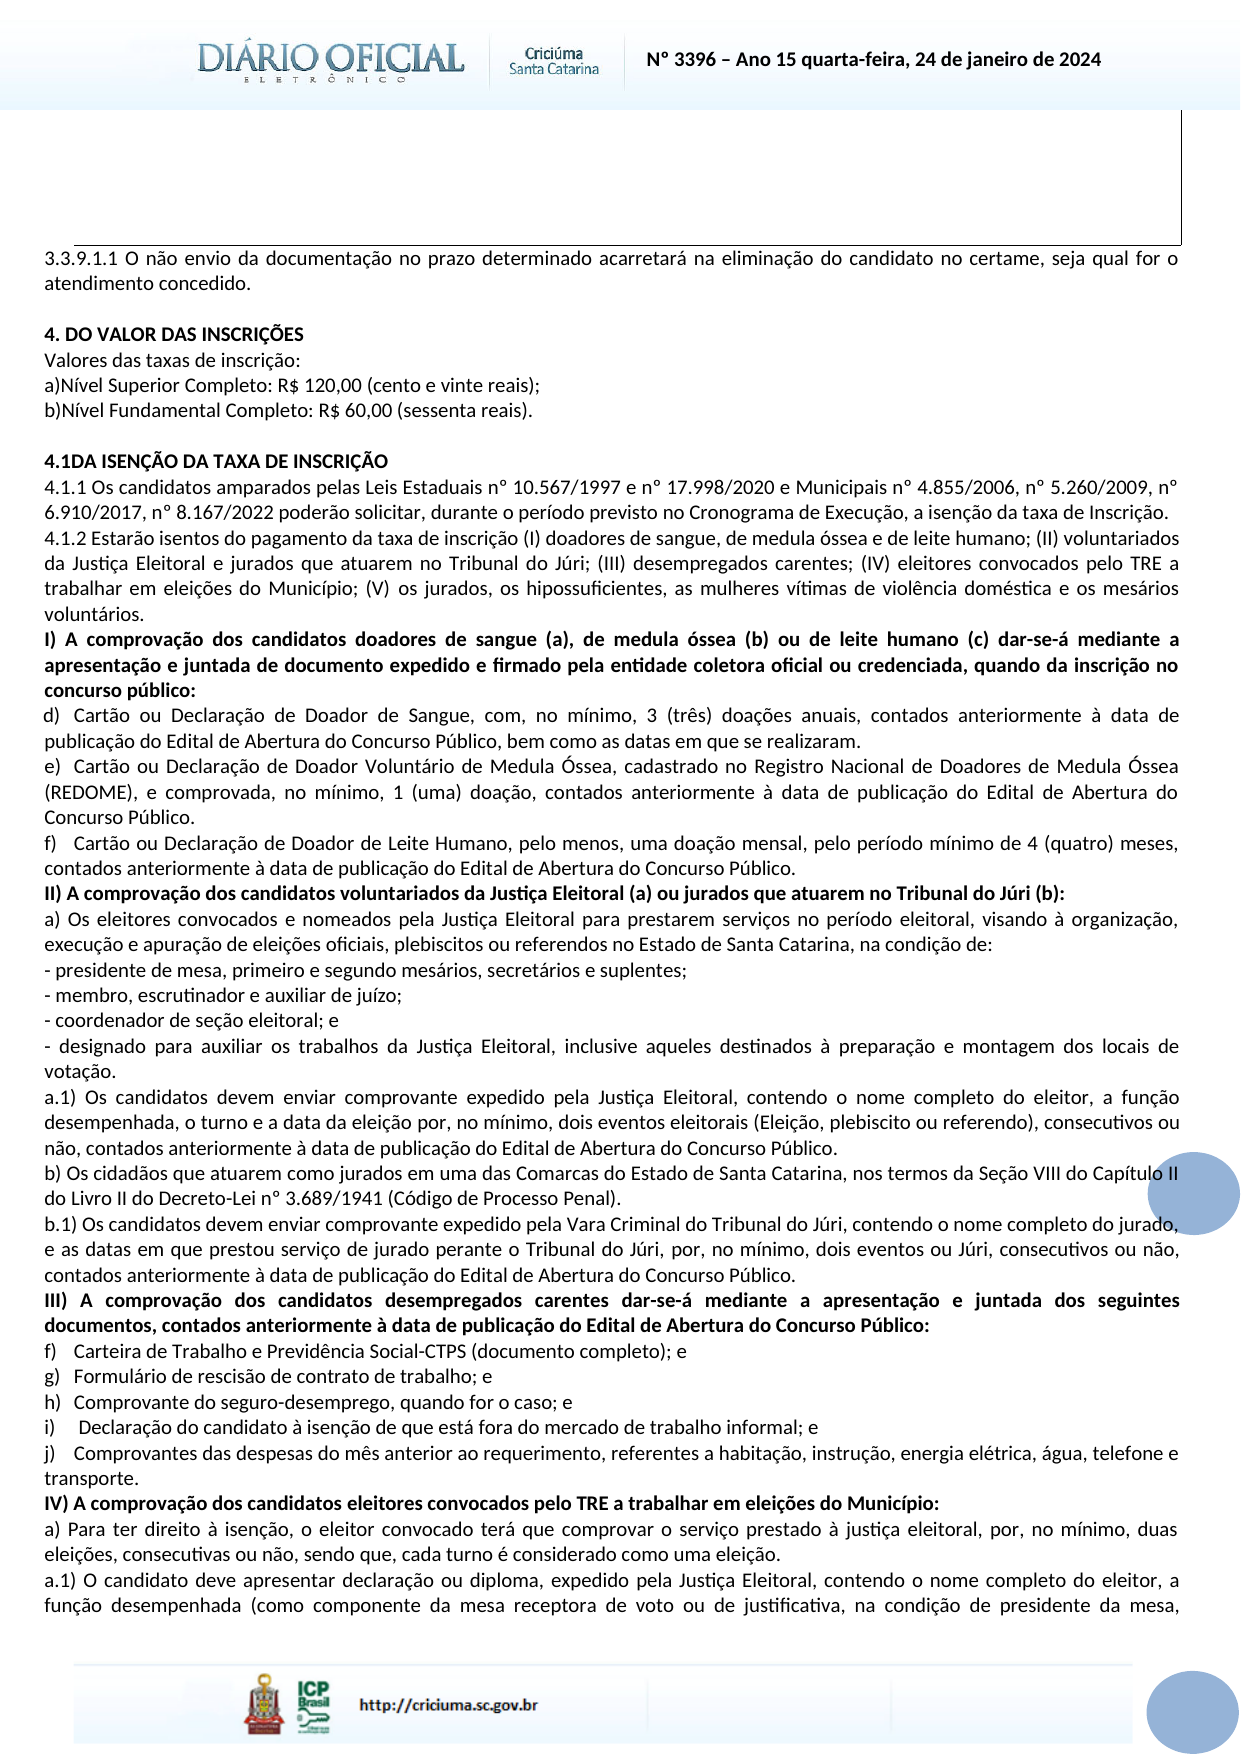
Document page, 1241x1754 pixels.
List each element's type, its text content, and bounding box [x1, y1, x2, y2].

text a)Nível Superior Completo: R$ 120,00 (cento e vinte reais); [44, 372, 1181, 398]
list Cartão ou Declaração de Doador de Sangue, com, no mínimo, 3 (três) doações anuais, contados anteriormente à data de publicação do Edital de Abertura do Concurso Público, bem como as datas em que se realizaram. [43, 703, 1181, 753]
text IV) A comprovação dos candidatos eleitores convocados pelo TRE a trabalhar em eleições do Município: [44, 1491, 1181, 1516]
text a.1) Os candidatos devem enviar comprovante expedido pela Justiça Eleitoral, contendo o nome completo do eleitor, a função desempenhada, o turno e a data da eleição por, no mínimo, dois eventos eleitorais (Eleição, plebiscito ou referendo), consecutivos ou não, contados anteriormente à data de publicação do Edital de Abertura do Concurso Público. [44, 1084, 1181, 1160]
text 3.3.9.1.1 O não envio da documentação no prazo determinado acarretará na eliminação do candidato no certame, seja qual for o atendimento concedido. [44, 245, 1181, 296]
list Comprovantes das despesas do mês anterior ao requerimento, referentes a habitação, instrução, energia elétrica, água, telefone e transporte. [44, 1440, 1181, 1491]
text - coordenador de seção eleitoral; e [44, 1008, 1181, 1033]
list Comprovante do seguro-desemprego, quando for o caso; e [44, 1389, 1181, 1414]
text III) A comprovação dos candidatos desempregados carentes dar-se-á mediante a apresentação e juntada dos seguintes documentos, contados anteriormente à data de publicação do Edital de Abertura do Concurso Público: [44, 1287, 1181, 1338]
text a) Os eleitores convocados e nomeados pela Justiça Eleitoral para prestarem serviços no período eleitoral, visando à organização, execução e apuração de eleições oficiais, plebiscitos ou referendos no Estado de Santa Catarina, na condição de: [44, 906, 1181, 957]
list Formulário de rescisão de contrato de trabalho; e [44, 1363, 1181, 1389]
list 4.1DA ISENÇÃO DA TAXA DE INSCRIÇÃO [44, 448, 1181, 474]
list Declaração do candidato à isenção de que está fora do mercado de trabalho informal; e [44, 1414, 1181, 1440]
text I) A comprovação dos candidatos doadores de sangue (a), de medula óssea (b) ou de leite humano (c) dar-se-á mediante a apresentação e juntada de documento expedido e firmado pela entidade coletora oficial ou credenciada, quando da inscrição no concurso público: [44, 626, 1181, 703]
text - membro, escrutinador e auxiliar de juízo; [44, 982, 1181, 1008]
list Cartão ou Declaração de Doador Voluntário de Medula Óssea, cadastrado no Registro Nacional de Doadores de Medula Óssea (REDOME), e comprovada, no mínimo, 1 (uma) doação, contados anteriormente à data de publicação do Edital de Abertura do Concurso Público. [44, 753, 1181, 830]
text b.1) Os candidatos devem enviar comprovante expedido pela Vara Criminal do Tribunal do Júri, contendo o nome completo do jurado, e as datas em que prestou serviço de jurado perante o Tribunal do Júri, por, no mínimo, dois eventos ou Júri, consecutivos ou não, contados anteriormente à data de publicação do Edital de Abertura do Concurso Público. [44, 1211, 1181, 1287]
list Carteira de Trabalho e Previdência Social-CTPS (documento completo); e [44, 1338, 1181, 1363]
text 4. DO VALOR DAS INSCRIÇÕES [44, 321, 1181, 347]
list Cartão ou Declaração de Doador de Leite Humano, pelo menos, uma doação mensal, pelo período mínimo de 4 (quatro) meses, contados anteriormente à data de publicação do Edital de Abertura do Concurso Público. [44, 830, 1181, 881]
text a.1) O candidato deve apresentar declaração ou diploma, expedido pela Justiça Eleitoral, contendo o nome completo do eleitor, a função desempenhada (como componente da mesa receptora de voto ou de justificativa, na condição de presidente da mesa, [44, 1567, 1181, 1618]
text a) Para ter direito à isenção, o eleitor convocado terá que comprovar o serviço prestado à justiça eleitoral, por, no mínimo, duas eleições, consecutivas ou não, sendo que, cada turno é considerado como uma eleição. [44, 1516, 1181, 1567]
text II) A comprovação dos candidatos voluntariados da Justiça Eleitoral (a) ou jurados que atuarem no Tribunal do Júri (b): [44, 881, 1181, 906]
text 4.1.1 Os candidatos amparados pelas Leis Estaduais nº 10.567/1997 e nº 17.998/2020 e Municipais nº 4.855/2006, nº 5.260/2009, nº 6.910/2017, nº 8.167/2022 poderão solicitar, durante o período previsto no Cronograma de Execução, a isenção da taxa de Inscrição. [44, 474, 1181, 525]
text b)Nível Fundamental Completo: R$ 60,00 (sessenta reais). [44, 398, 1181, 423]
text - presidente de mesa, primeiro e segundo mesários, secretários e suplentes; [44, 957, 1181, 982]
text b) Os cidadãos que atuarem como jurados em uma das Comarcas do Estado de Santa Catarina, nos termos da Seção VIII do Capítulo II do Livro II do Decreto-Lei nº 3.689/1941 (Código de Processo Penal). [44, 1160, 1165, 1211]
text 4.1.2 Estarão isentos do pagamento da taxa de inscrição (I) doadores de sangue, de medula óssea e de leite humano; (II) voluntariados da Justiça Eleitoral e jurados que atuarem no Tribunal do Júri; (III) desempregados carentes; (IV) eleitores convocados pelo TRE a trabalhar em eleições do Município; (V) os jurados, os hipossuficientes, as mulheres vítimas de violência doméstica e os mesários voluntários. [44, 525, 1181, 626]
text Valores das taxas de inscrição: [44, 347, 1181, 372]
text - designado para auxiliar os trabalhos da Justiça Eleitoral, inclusive aqueles destinados à preparação e montagem dos locais de votação. [44, 1033, 1181, 1084]
